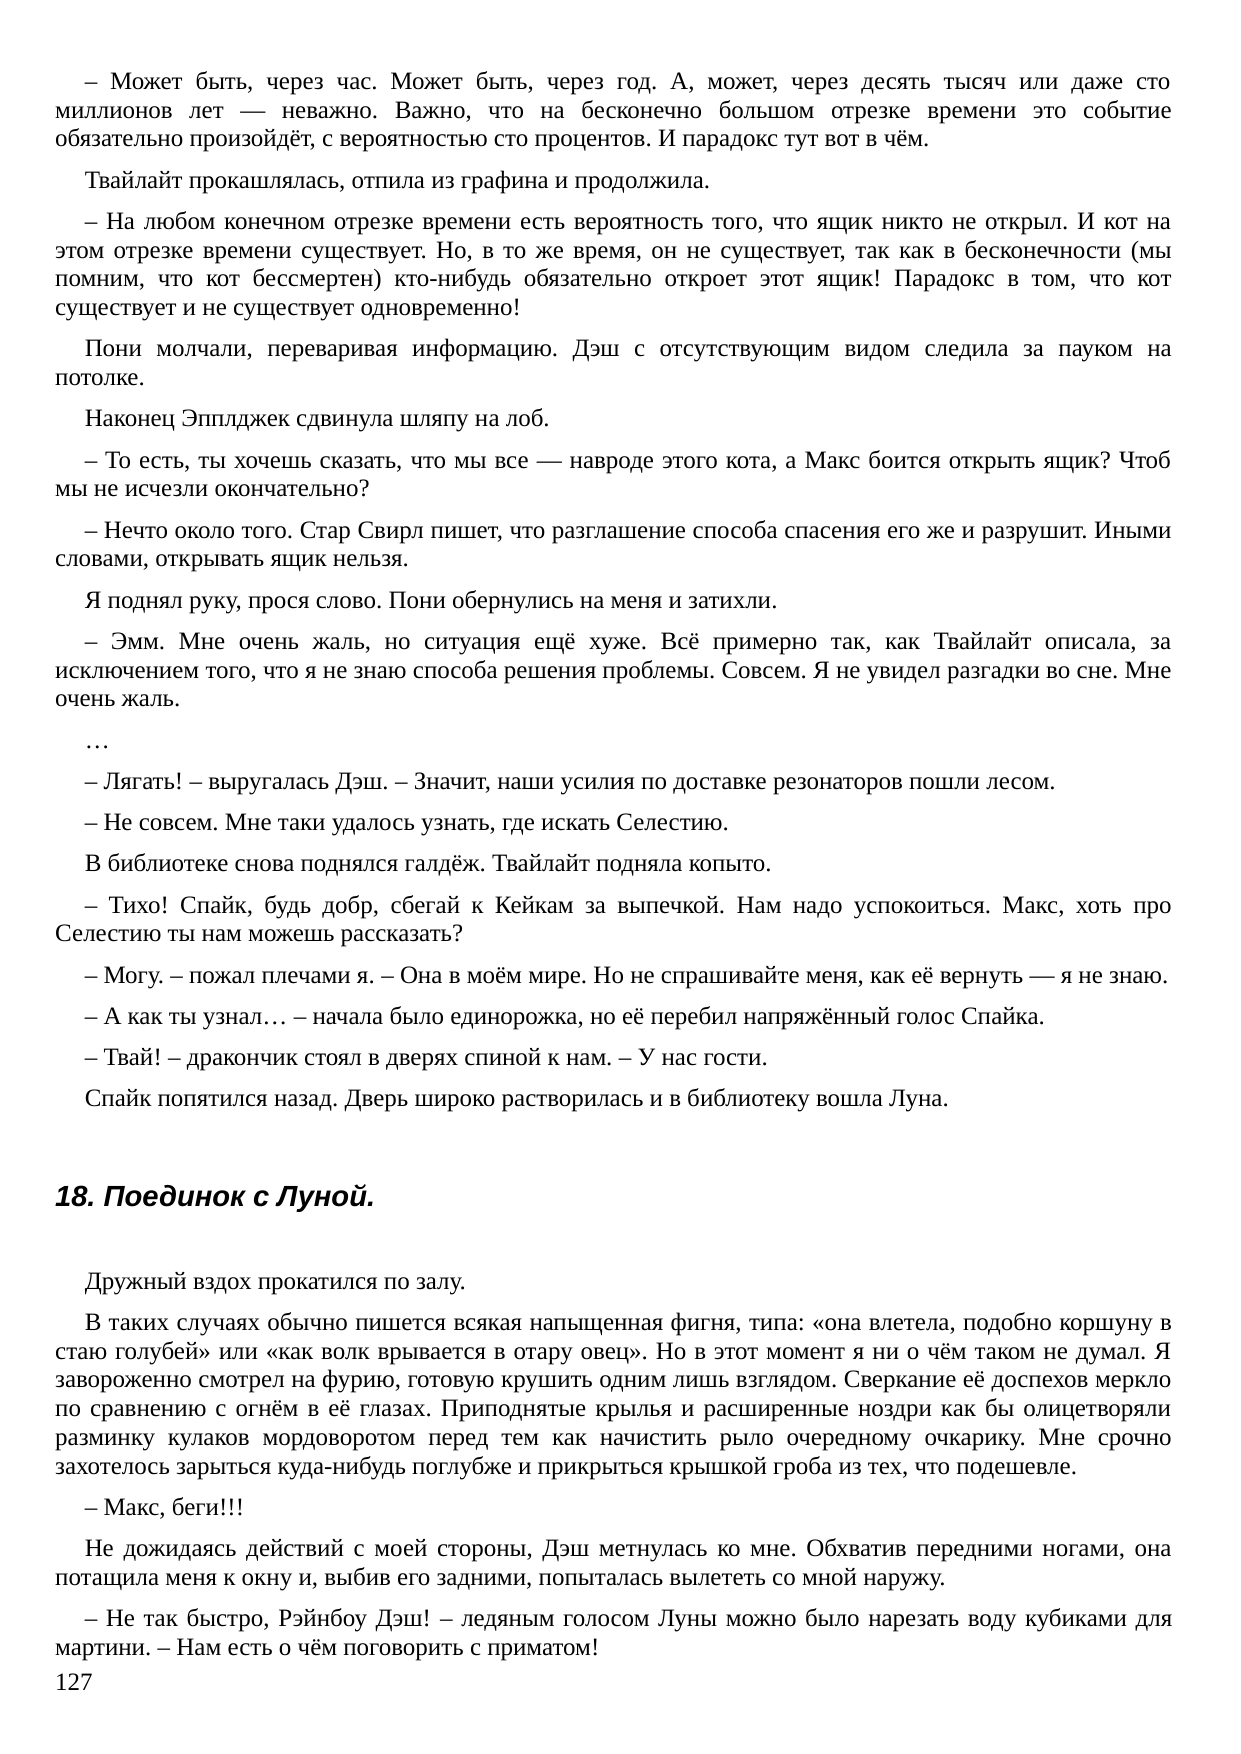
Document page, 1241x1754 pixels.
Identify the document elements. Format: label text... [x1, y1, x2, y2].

text – То есть, ты хочешь сказать, что мы все — навроде этого кота, а Макс боится открыть ящик? Чтоб мы не исчезли окончательно? [55, 445, 1173, 502]
text – Не совсем. Мне таки удалось узнать, где искать Селестию. [55, 807, 1173, 836]
text – Тихо! Спайк, будь добр, сбегай к Кейкам за выпечкой. Нам надо успокоиться. Макс, хоть про Селестию ты нам можешь рассказать? [55, 890, 1173, 947]
text Не дожидаясь действий с моей стороны, Дэш метнулась ко мне. Обхватив передними ногами, она потащила меня к окну и, выбив его задними, попыталась вылететь со мной наружу. [55, 1533, 1173, 1591]
text – Могу. – пожал плечами я. – Она в моём мире. Но не спрашивайте меня, как её вернуть — я не знаю. [55, 960, 1173, 988]
text Дружный вздох прокатился по залу. [55, 1266, 1173, 1294]
text Спайк попятился назад. Дверь широко растворилась и в библиотеку вошла Луна. [55, 1083, 1173, 1112]
text – Твай! – дракончик стоял в дверях спиной к нам. – У нас гости. [55, 1042, 1173, 1071]
text – Не так быстро, Рэйнбоу Дэш! – ледяным голосом Луны можно было нарезать воду кубиками для мартини. – Нам есть о чём поговорить с приматом! [55, 1603, 1173, 1661]
text В таких случаях обычно пишется всякая напыщенная фигня, типа: «она влетела, подобно коршуну в стаю голубей» или «как волк врывается в отару овец». Но в этот момент я ни о чём таком не думал. Я завороженно смотрел на фурию, готовую крушить одним лишь взглядом. Сверкание её доспехов меркло по сравнению с огнём в её глазах. Приподнятые крылья и расширенные ноздри как бы олицетворяли разминку кулаков мордоворотом перед тем как начистить рыло очередному очкарику. Мне срочно захотелось зарыться куда-нибудь поглубже и прикрыться крышкой гроба из тех, что подешевле. [55, 1307, 1173, 1479]
text – На любом конечном отрезке времени есть вероятность того, что ящик никто не открыл. И кот на этом отрезке времени существует. Но, в то же время, он не существует, так как в бесконечности (мы помним, что кот бессмертен) кто-нибудь обязательно откроет этот ящик! Парадокс в том, что кот существует и не существует одновременно! [55, 206, 1173, 321]
subtitle 18. Поединок с Луной. [55, 1178, 1173, 1212]
text – Лягать! – выругалась Дэш. – Значит, наши усилия по доставке резонаторов пошли лесом. [55, 766, 1173, 795]
text В библиотеке снова поднялся галдёж. Твайлайт подняла копыто. [55, 848, 1173, 877]
text – А как ты узнал… – начала было единорожка, но её перебил напряжённый голос Спайка. [55, 1001, 1173, 1030]
text Твайлайт прокашлялась, отпила из графина и продолжила. [55, 165, 1173, 193]
text – Нечто около того. Стар Свирл пишет, что разглашение способа спасения его же и разрушит. Иными словами, открывать ящик нельзя. [55, 515, 1173, 572]
text – Может быть, через час. Может быть, через год. А, может, через десять тысяч или даже сто миллионов лет — неважно. Важно, что на бесконечно большом отрезке времени это событие обязательно произойдёт, с вероятностью сто процентов. И парадокс тут вот в чём. [55, 66, 1173, 152]
text … [55, 725, 1173, 753]
text Наконец Эпплджек сдвинула шляпу на лоб. [55, 403, 1173, 432]
text Пони молчали, переваривая информацию. Дэш с отсутствующим видом следила за пауком на потолке. [55, 333, 1173, 391]
text – Макс, беги!!! [55, 1492, 1173, 1521]
text – Эмм. Мне очень жаль, но ситуация ещё хуже. Всё примерно так, как Твайлайт описала, за исключением того, что я не знаю способа решения проблемы. Совсем. Я не увидел разгадки во сне. Мне очень жаль. [55, 626, 1173, 712]
text Я поднял руку, прося слово. Пони обернулись на меня и затихли. [55, 585, 1173, 613]
